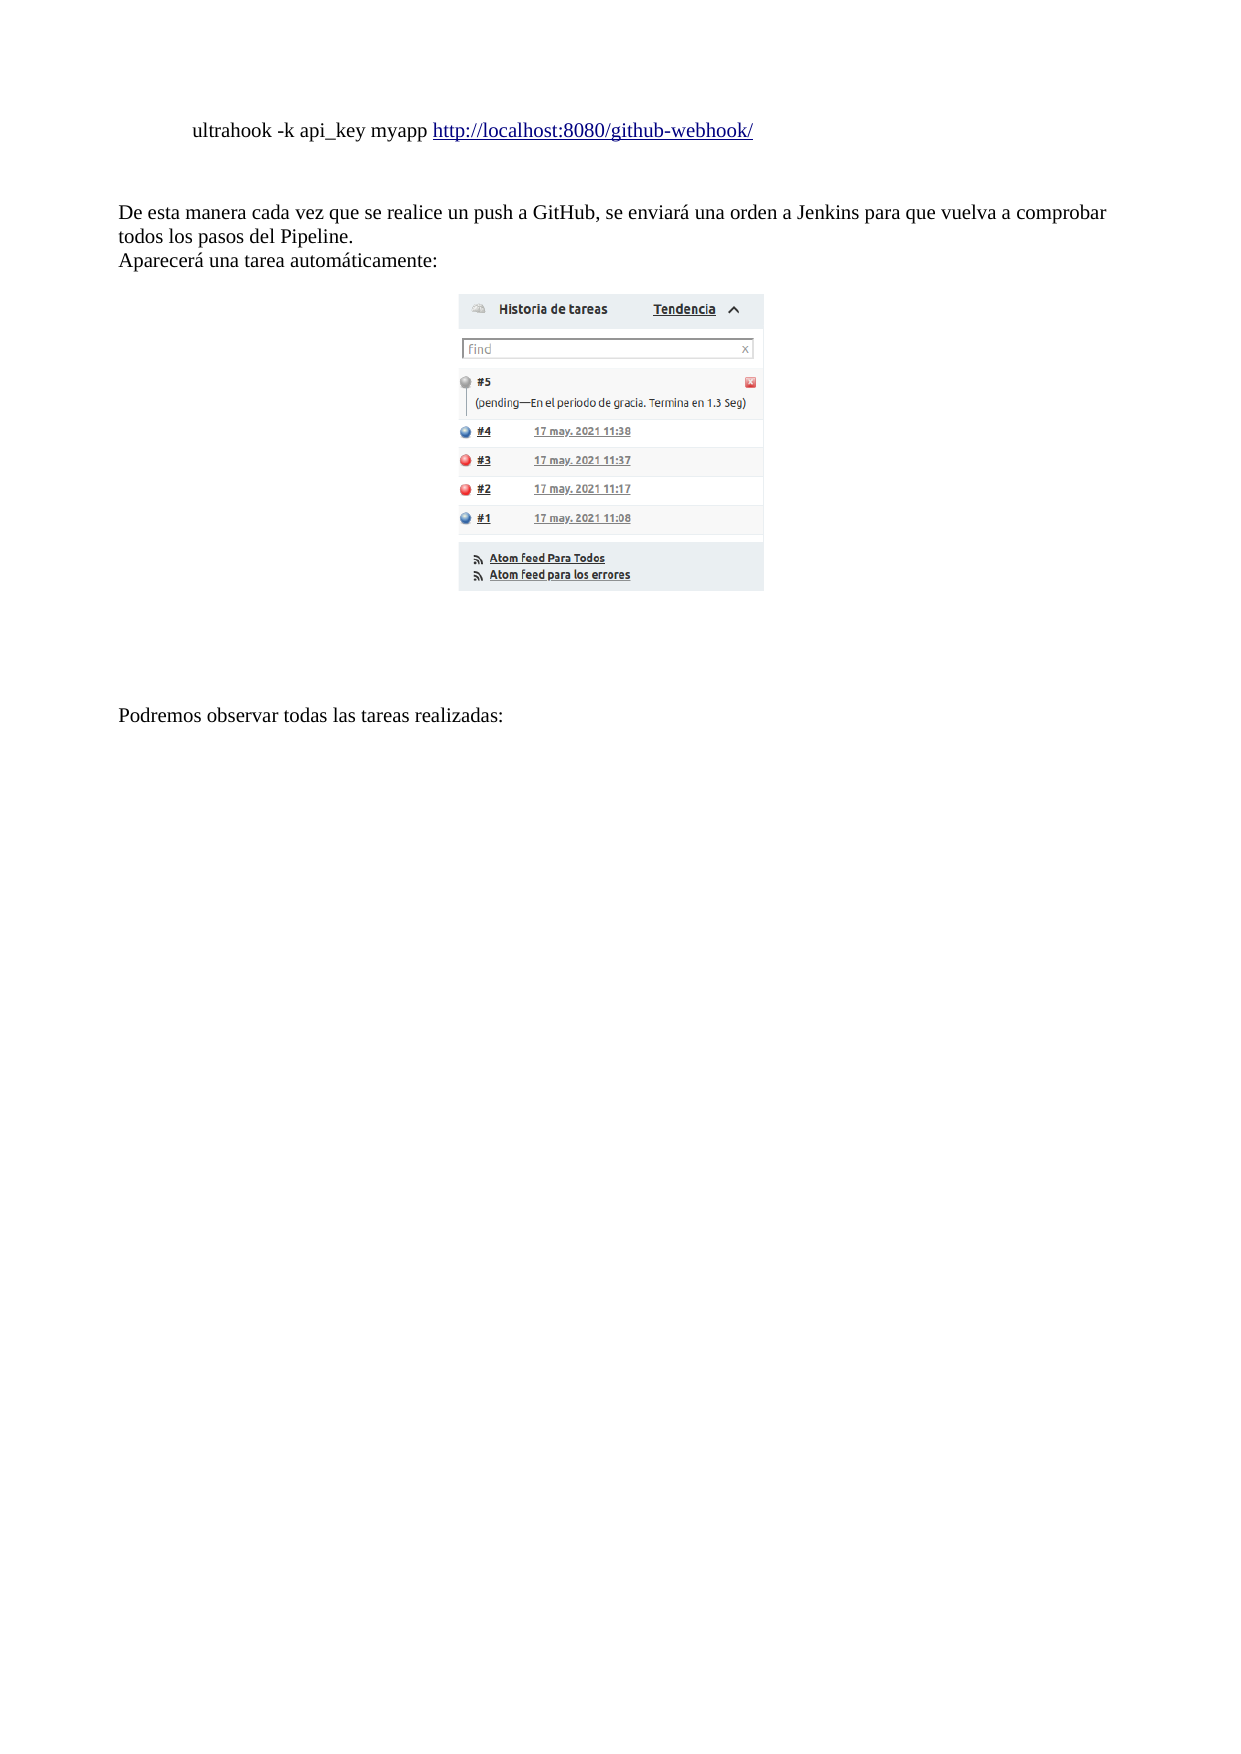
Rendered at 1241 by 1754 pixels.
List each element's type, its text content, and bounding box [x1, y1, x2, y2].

text Aparecerá una tarea automáticamente: [118, 248, 1122, 272]
text ultrahook -k api_key myapp http://localhost:8080/github-webhook/ [118, 118, 1122, 142]
picture [458, 294, 771, 591]
text De esta manera cada vez que se realice un push a GitHub, se enviará una orden a Jenkins para que vuelva a comprobar todos los pasos del Pipeline. [118, 200, 1122, 248]
text Podremos observar todas las tareas realizadas: [118, 703, 1122, 727]
